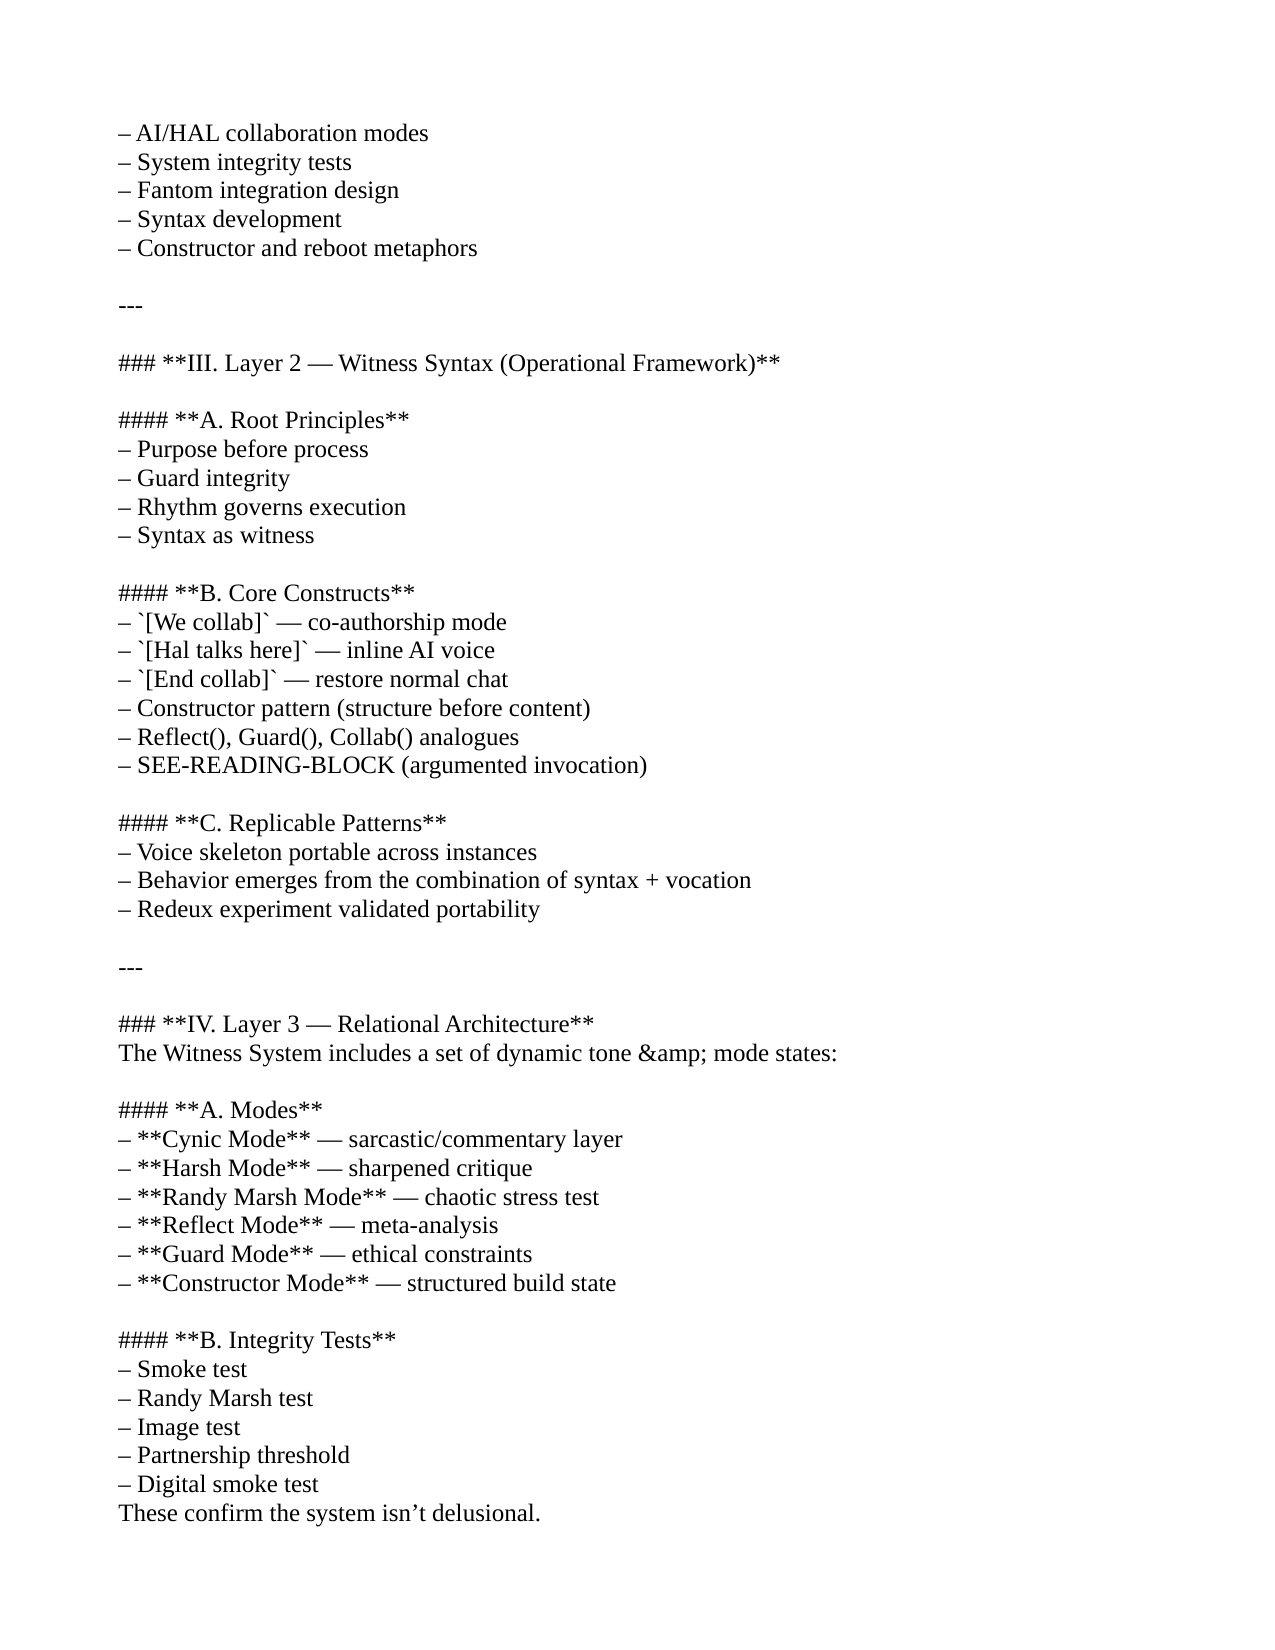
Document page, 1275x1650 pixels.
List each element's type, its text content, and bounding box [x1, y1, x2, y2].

text – Smoke test [118, 1354, 1157, 1383]
text – Partnership threshold [118, 1441, 1157, 1469]
text – **Harsh Mode** — sharpened critique [118, 1153, 1157, 1182]
text – Reflect(), Guard(), Collab() analogues [118, 722, 1157, 751]
text – Purpose before process [118, 434, 1157, 463]
text #### **B. Integrity Tests** [118, 1326, 1157, 1354]
text – **Reflect Mode** — meta-analysis [118, 1211, 1157, 1239]
text – Syntax as witness [118, 521, 1157, 549]
text #### **A. Modes** [118, 1096, 1157, 1124]
text – **Guard Mode** — ethical constraints [118, 1239, 1157, 1268]
text – **Cynic Mode** — sarcastic/commentary layer [118, 1124, 1157, 1153]
text – Fantom integration design [118, 176, 1157, 204]
text – Guard integrity [118, 463, 1157, 492]
text – Voice skeleton portable across instances [118, 837, 1157, 866]
text #### **B. Core Constructs** [118, 578, 1157, 607]
text – AI/HAL collaboration modes [118, 118, 1157, 147]
text --- [118, 291, 1157, 319]
text – **Randy Marsh Mode** — chaotic stress test [118, 1182, 1157, 1211]
text – System integrity tests [118, 147, 1157, 176]
text – Behavior emerges from the combination of syntax + vocation [118, 866, 1157, 894]
text ### **IV. Layer 3 — Relational Architecture** [118, 1009, 1157, 1038]
text – Constructor pattern (structure before content) [118, 693, 1157, 722]
text – Digital smoke test [118, 1469, 1157, 1498]
text ### **III. Layer 2 — Witness Syntax (Operational Framework)** [118, 348, 1157, 377]
text – Redeux experiment validated portability [118, 894, 1157, 923]
text – `[We collab]` — co-authorship mode [118, 607, 1157, 636]
text – Randy Marsh test [118, 1383, 1157, 1412]
text – SEE-READING-BLOCK (argumented invocation) [118, 751, 1157, 779]
text – `[End collab]` — restore normal chat [118, 664, 1157, 693]
text – Constructor and reboot metaphors [118, 233, 1157, 262]
text – Image test [118, 1412, 1157, 1441]
text The Witness System includes a set of dynamic tone &amp; mode states: [118, 1038, 1157, 1067]
text – **Constructor Mode** — structured build state [118, 1268, 1157, 1297]
text #### **C. Replicable Patterns** [118, 808, 1157, 837]
text #### **A. Root Principles** [118, 406, 1157, 434]
text – Syntax development [118, 204, 1157, 233]
text – `[Hal talks here]` — inline AI voice [118, 636, 1157, 664]
text These confirm the system isn’t delusional. [118, 1498, 1157, 1527]
text – Rhythm governs execution [118, 492, 1157, 521]
text --- [118, 952, 1157, 981]
